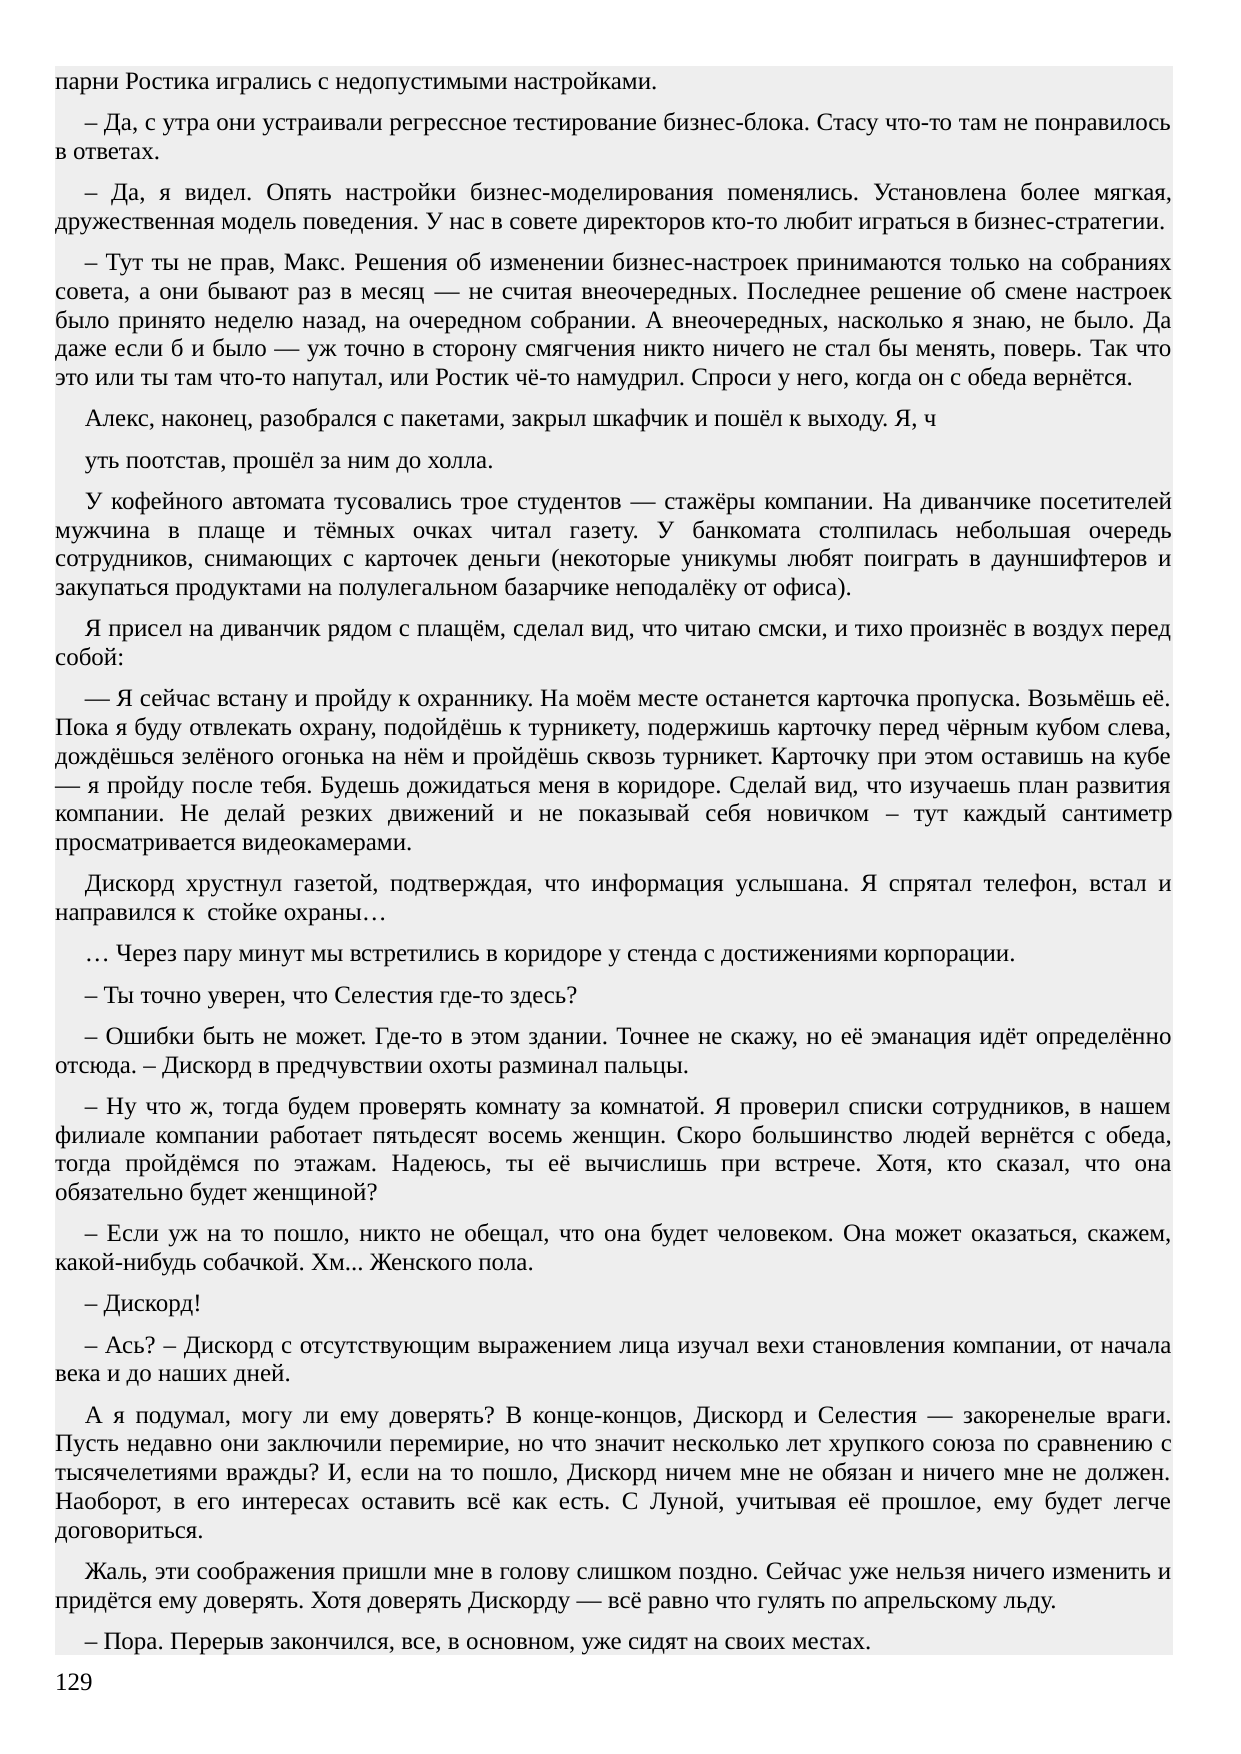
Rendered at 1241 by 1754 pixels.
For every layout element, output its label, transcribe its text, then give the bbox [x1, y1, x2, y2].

text – Ошибки быть не может. Где-то в этом здании. Точнее не скажу, но её эманация идёт определённо отсюда. – Дискорд в предчувствии охоты разминал пальцы. [55, 1021, 1173, 1078]
text – Тут ты не прав, Макс. Решения об изменении бизнес-настроек принимаются только на собраниях совета, а они бывают раз в месяц — не считая внеочередных. Последнее решение об смене настроек было принято неделю назад, на очередном собрании. А внеочередных, насколько я знаю, не было. Да даже если б и было — уж точно в сторону смягчения никто ничего не стал бы менять, поверь. Так что это или ты там что-то напутал, или Ростик чё-то намудрил. Спроси у него, когда он с обеда вернётся. [55, 247, 1173, 391]
text – Дискорд! [55, 1288, 1173, 1317]
text Я присел на диванчик рядом с плащём, сделал вид, что читаю смски, и тихо произнёс в воздух перед собой: [55, 613, 1173, 671]
text Жаль, эти соображения пришли мне в голову слишком поздно. Сейчас уже нельзя ничего изменить и придётся ему доверять. Хотя доверять Дискорду — всё равно что гулять по апрельскому льду. [55, 1556, 1173, 1613]
text — Я сейчас встану и пройду к охраннику. На моём месте останется карточка пропуска. Возьмёшь её. Пока я буду отвлекать охрану, подойдёшь к турникету, подержишь карточку перед чёрным кубом слева, дождёшься зелёного огонька на нём и пройдёшь сквозь турникет. Карточку при этом оставишь на кубе — я пройду после тебя. Будешь дожидаться меня в коридоре. Сделай вид, что изучаешь план развития компании. Не делай резких движений и не показывай себя новичком – тут каждый сантиметр просматривается видеокамерами. [55, 683, 1173, 856]
text парни Ростика игрались с недопустимыми настройками. [55, 66, 1173, 95]
text Алекс, наконец, разобрался с пакетами, закрыл шкафчик и пошёл к выходу. Я, ч [55, 403, 1173, 432]
text … Через пару минут мы встретились в коридоре у стенда с достижениями корпорации. [55, 938, 1173, 967]
text – Ась? – Дискорд с отсутствующим выражением лица изучал вехи становления компании, от начала века и до наших дней. [55, 1330, 1173, 1387]
text – Да, с утра они устраивали регрессное тестирование бизнес-блока. Стасу что-то там не понравилось в ответах. [55, 107, 1173, 165]
text Дискорд хрустнул газетой, подтверждая, что информация услышана. Я спрятал телефон, встал и направился к стойке охраны… [55, 868, 1173, 926]
text У кофейного автомата тусовались трое студентов — стажёры компании. На диванчике посетителей мужчина в плаще и тёмных очках читал газету. У банкомата столпилась небольшая очередь сотрудников, снимающих с карточек деньги (некоторые уникумы любят поиграть в дауншифтеров и закупаться продуктами на полулегальном базарчике неподалёку от офиса). [55, 486, 1173, 601]
text – Ты точно уверен, что Селестия где-то здесь? [55, 980, 1173, 1008]
text уть поотстав, прошёл за ним до холла. [55, 445, 1173, 473]
text – Пора. Перерыв закончился, все, в основном, уже сидят на своих местах. [55, 1626, 1173, 1655]
text – Да, я видел. Опять настройки бизнес-моделирования поменялись. Установлена более мягкая, дружественная модель поведения. У нас в совете директоров кто-то любит играться в бизнес-стратегии. [55, 177, 1173, 235]
text – Если уж на то пошло, никто не обещал, что она будет человеком. Она может оказаться, скажем, какой-нибудь собачкой. Хм... Женского пола. [55, 1218, 1173, 1276]
text А я подумал, могу ли ему доверять? В конце-концов, Дискорд и Селестия — закоренелые враги. Пусть недавно они заключили перемирие, но что значит несколько лет хрупкого союза по сравнению с тысячелетиями вражды? И, если на то пошло, Дискорд ничем мне не обязан и ничего мне не должен. Наоборот, в его интересах оставить всё как есть. С Луной, учитывая её прошлое, ему будет легче договориться. [55, 1400, 1173, 1543]
text – Ну что ж, тогда будем проверять комнату за комнатой. Я проверил списки сотрудников, в нашем филиале компании работает пятьдесят восемь женщин. Скоро большинство людей вернётся с обеда, тогда пройдёмся по этажам. Надеюсь, ты её вычислишь при встрече. Хотя, кто сказал, что она обязательно будет женщиной? [55, 1091, 1173, 1206]
